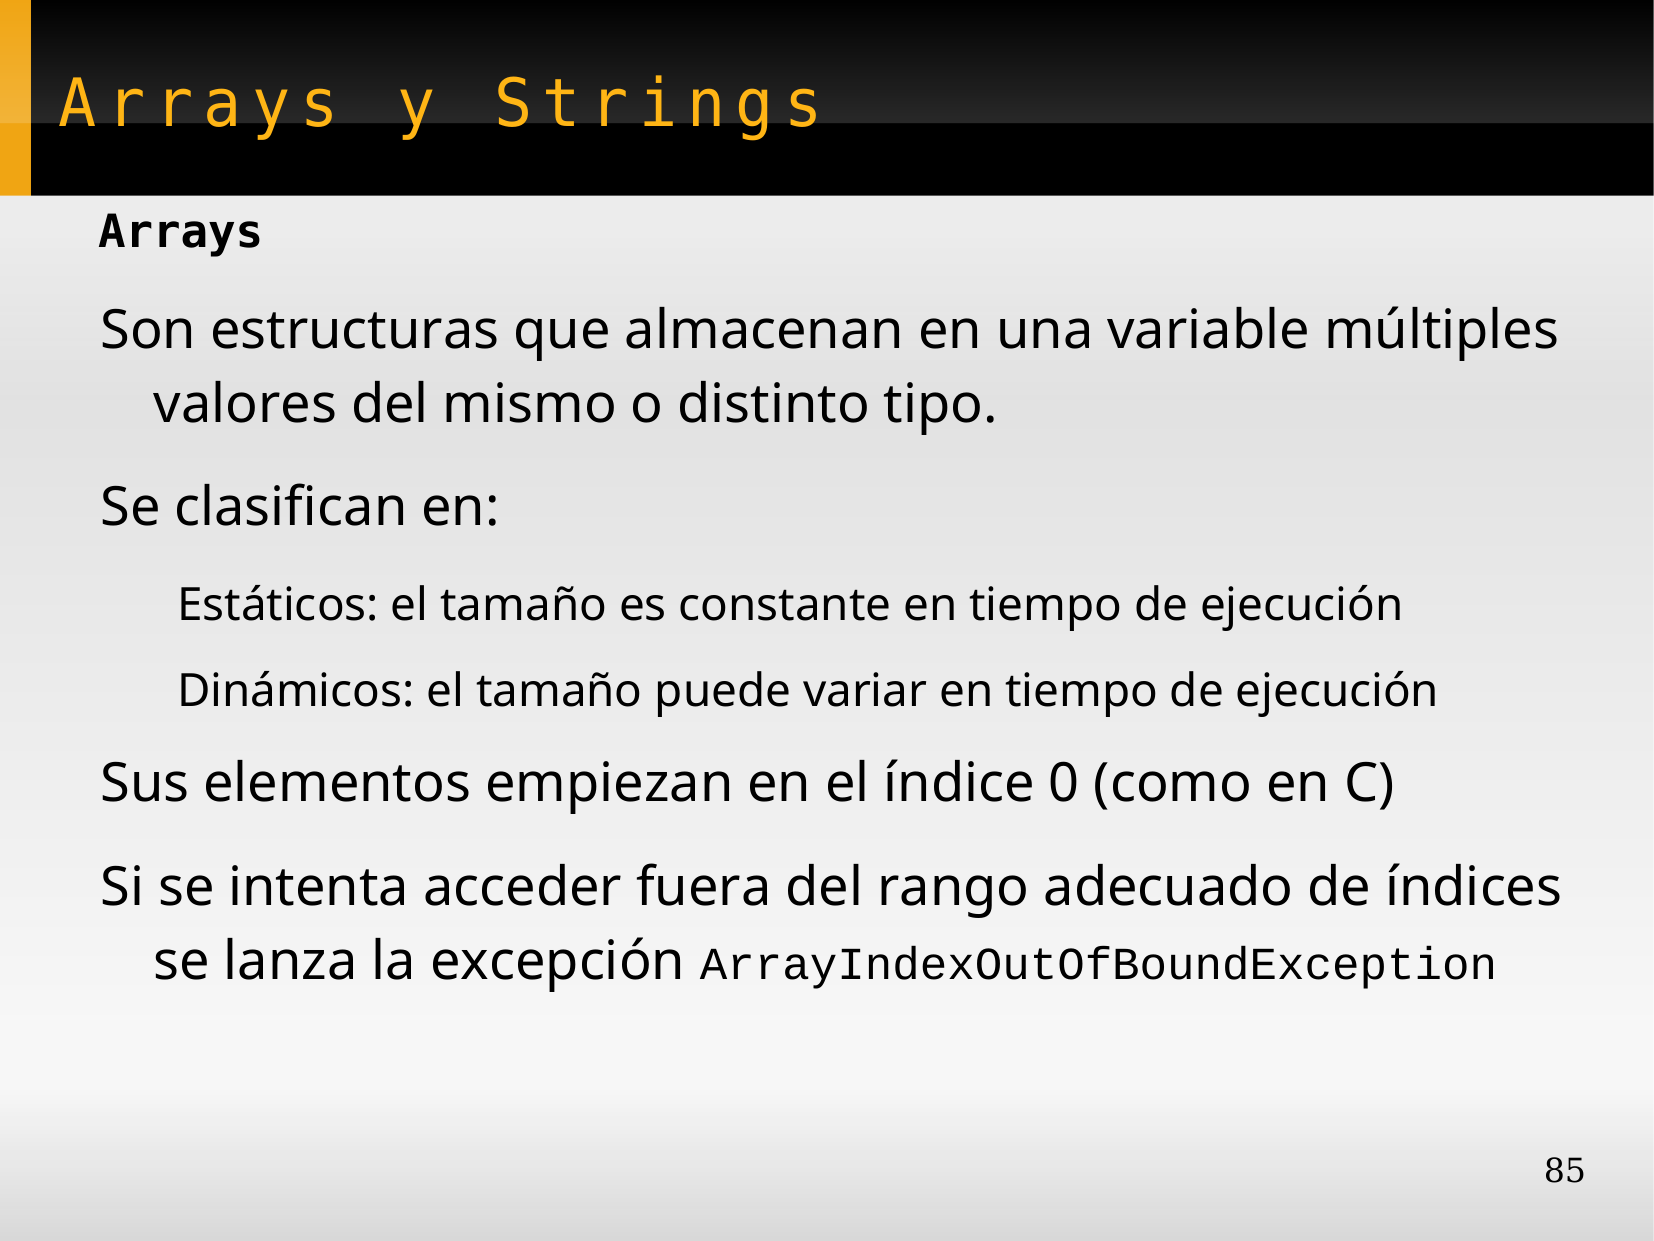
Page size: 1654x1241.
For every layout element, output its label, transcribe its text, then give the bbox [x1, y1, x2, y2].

picture [0, 0, 1654, 1241]
title Arrays y Strings [59, 29, 1595, 178]
text_box Arrays [83, 197, 278, 266]
list Son estructuras que almacenan en una variable múltiples valores del mismo o distinto tipo. Se clasifican en: Estáticos: el tamaño es constante en tiempo de ejecución Dinámicos: el tamaño puede variar en tiempo de ejecución Sus elementos empiezan en el índice 0 (como en C) Si se intenta acceder fuera del rango adecuado de índices se lanza la excepción ArrayIndexOutOfBoundException [82, 290, 1571, 929]
